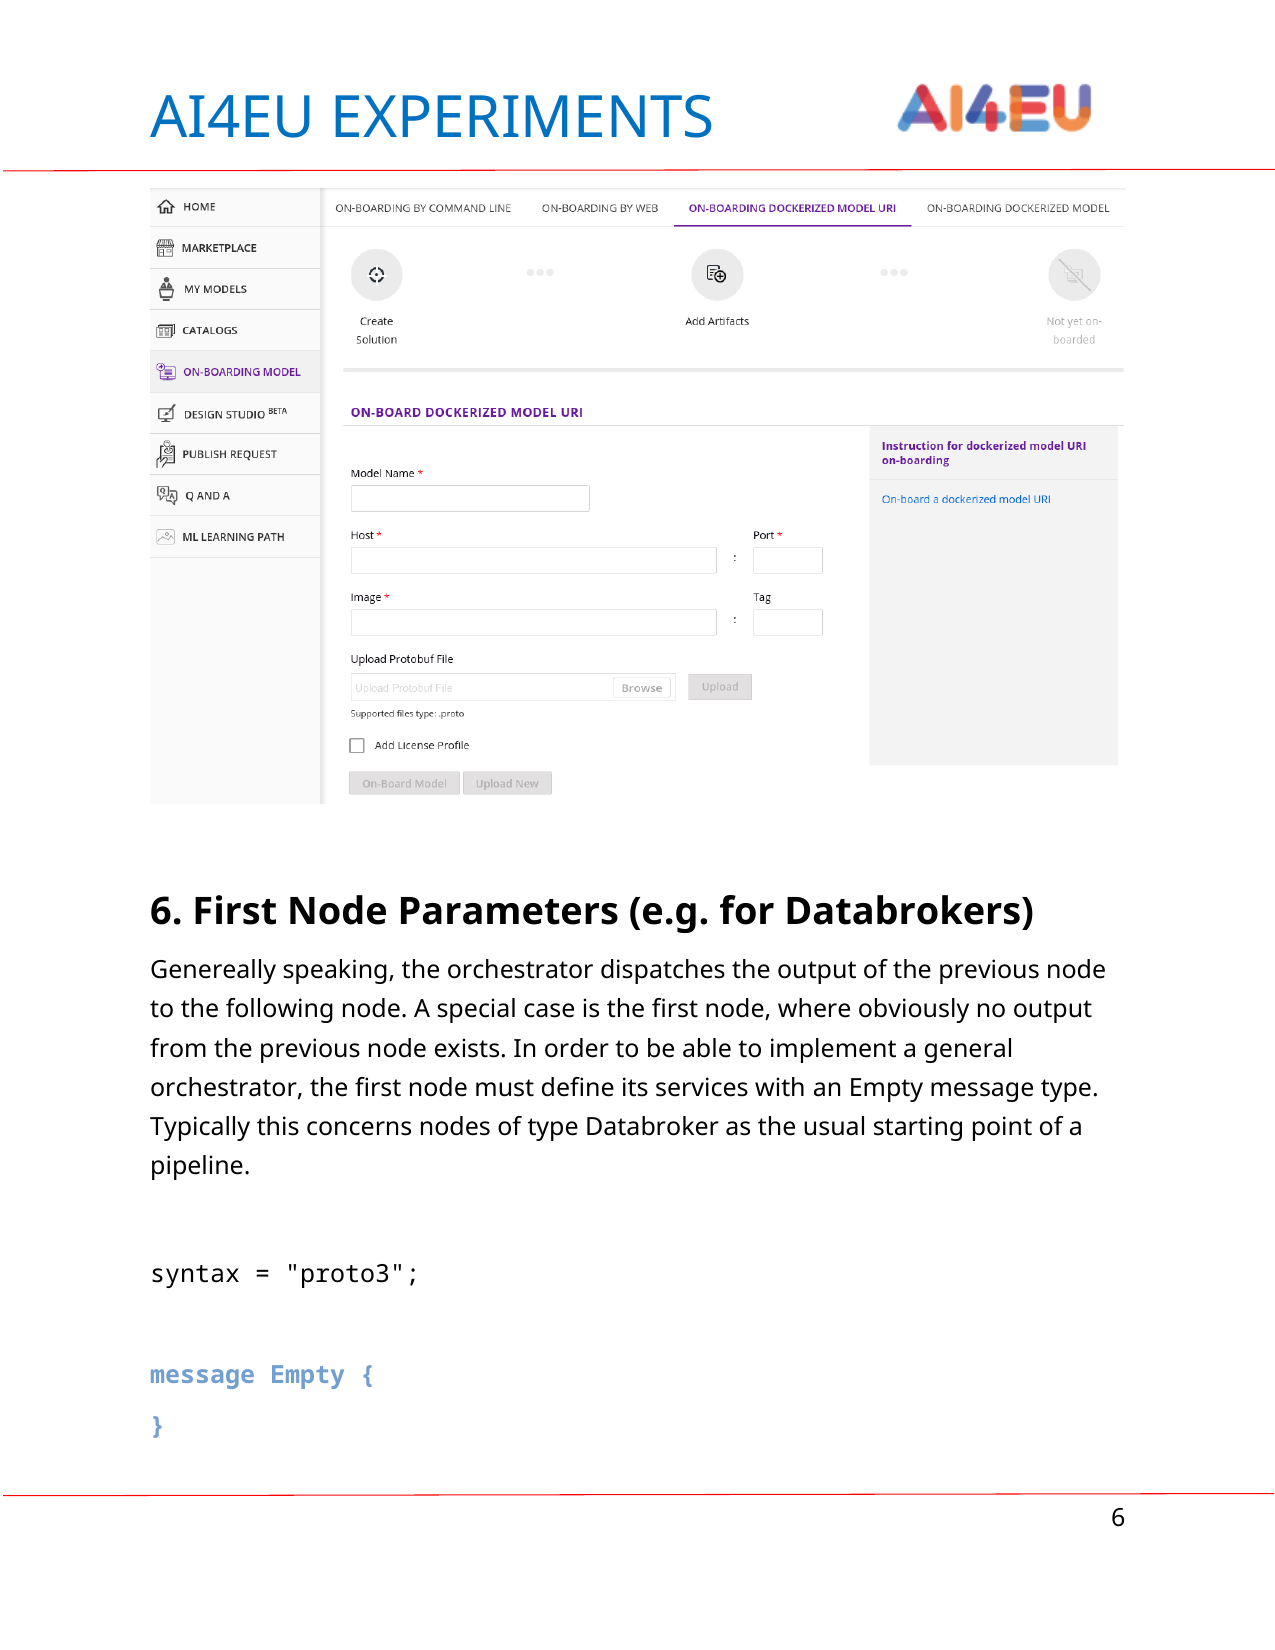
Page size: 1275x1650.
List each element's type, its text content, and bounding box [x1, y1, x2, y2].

subtitle 6. First Node Parameters (e.g. for Databrokers) [150, 884, 1125, 936]
text syntax = "proto3"; [150, 1255, 1125, 1289]
text message Empty { [150, 1357, 1125, 1391]
picture [892, 78, 1099, 143]
picture [150, 188, 1125, 804]
text Genereally speaking, the orchestrator dispatches the output of the previous node to the following node. A special case is the first node, where obviously no output from the previous node exists. In order to be able to implement a general orchestrator, the first node must define its services with an Empty message type. Typically this concerns nodes of type Databroker as the usual starting point of a pipeline. [150, 952, 1125, 1182]
text } [150, 1407, 1125, 1441]
